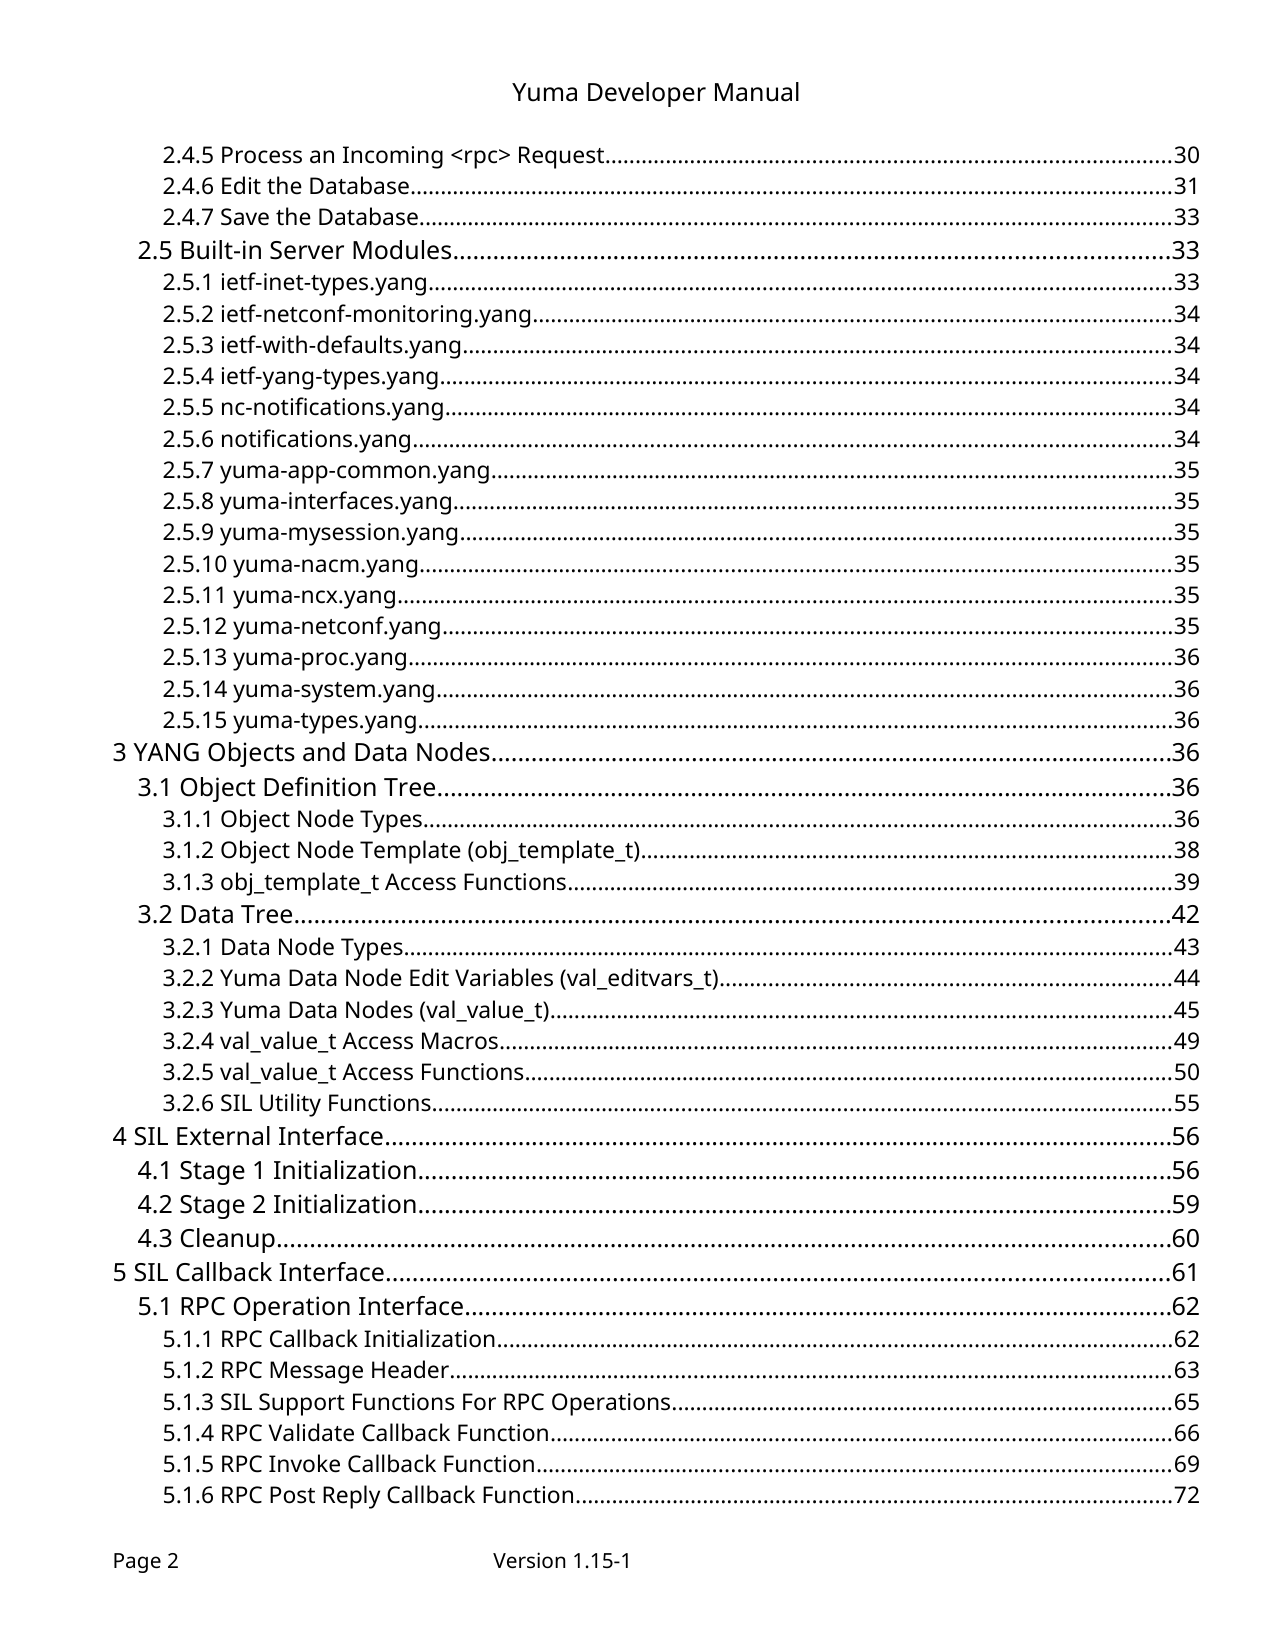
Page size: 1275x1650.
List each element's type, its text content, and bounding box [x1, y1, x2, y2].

text 3 YANG Objects and Data Nodes 36 [112, 735, 1200, 769]
text 3.2.3 Yuma Data Nodes (val_value_t) 45 [162, 993, 1200, 1025]
text 5.1.5 RPC Invoke Callback Function 69 [162, 1448, 1200, 1479]
text 5.1.2 RPC Message Header 63 [162, 1354, 1200, 1385]
text 4.1 Stage 1 Initialization 56 [137, 1153, 1200, 1187]
text 3.2.1 Data Node Types 43 [162, 931, 1200, 962]
text 3.1.2 Object Node Template (obj_template_t) 38 [162, 834, 1200, 866]
text 2.5.3 ietf-with-defaults.yang 34 [162, 329, 1200, 360]
text 3.2.6 SIL Utility Functions 55 [162, 1087, 1200, 1118]
text 2.5.14 yuma-system.yang 36 [162, 673, 1200, 704]
text 2.4.6 Edit the Database 31 [162, 170, 1200, 201]
text 3.1.1 Object Node Types 36 [162, 803, 1200, 834]
text 5.1.6 RPC Post Reply Callback Function 72 [162, 1479, 1200, 1510]
text 2.5.7 yuma-app-common.yang 35 [162, 454, 1200, 485]
text 2.5.8 yuma-interfaces.yang 35 [162, 485, 1200, 516]
text 2.5.5 nc-notifications.yang 34 [162, 391, 1200, 423]
text 3.1.3 obj_template_t Access Functions 39 [162, 866, 1200, 897]
text 2.5.10 yuma-nacm.yang 35 [162, 548, 1200, 579]
text 4 SIL External Interface 56 [112, 1118, 1200, 1153]
text 2.5 Built-in Server Modules 33 [137, 232, 1200, 266]
text 3.2 Data Tree 42 [137, 897, 1200, 931]
text 5.1.4 RPC Validate Callback Function 66 [162, 1417, 1200, 1448]
text 2.5.9 yuma-mysession.yang 35 [162, 516, 1200, 548]
text 5.1 RPC Operation Interface 62 [137, 1289, 1200, 1323]
text 2.5.12 yuma-netconf.yang 35 [162, 610, 1200, 641]
text 3.2.5 val_value_t Access Functions 50 [162, 1056, 1200, 1087]
text 2.5.15 yuma-types.yang 36 [162, 704, 1200, 735]
text 5.1.3 SIL Support Functions For RPC Operations 65 [162, 1385, 1200, 1417]
text 2.5.11 yuma-ncx.yang 35 [162, 579, 1200, 610]
text 2.4.7 Save the Database 33 [162, 201, 1200, 232]
text 2.4.5 Process an Incoming <rpc> Request 30 [162, 138, 1200, 170]
text 5.1.1 RPC Callback Initialization 62 [162, 1323, 1200, 1354]
text 3.1 Object Definition Tree 36 [137, 769, 1200, 803]
text 2.5.4 ietf-yang-types.yang 34 [162, 360, 1200, 391]
text 2.5.13 yuma-proc.yang 36 [162, 641, 1200, 673]
text 3.2.4 val_value_t Access Macros 49 [162, 1025, 1200, 1056]
text 4.2 Stage 2 Initialization 59 [137, 1187, 1200, 1221]
text 2.5.1 ietf-inet-types.yang 33 [162, 266, 1200, 298]
text 2.5.6 notifications.yang 34 [162, 423, 1200, 454]
text 2.5.2 ietf-netconf-monitoring.yang 34 [162, 298, 1200, 329]
text 4.3 Cleanup 60 [137, 1221, 1200, 1255]
text 3.2.2 Yuma Data Node Edit Variables (val_editvars_t) 44 [162, 962, 1200, 993]
text 5 SIL Callback Interface 61 [112, 1255, 1200, 1289]
